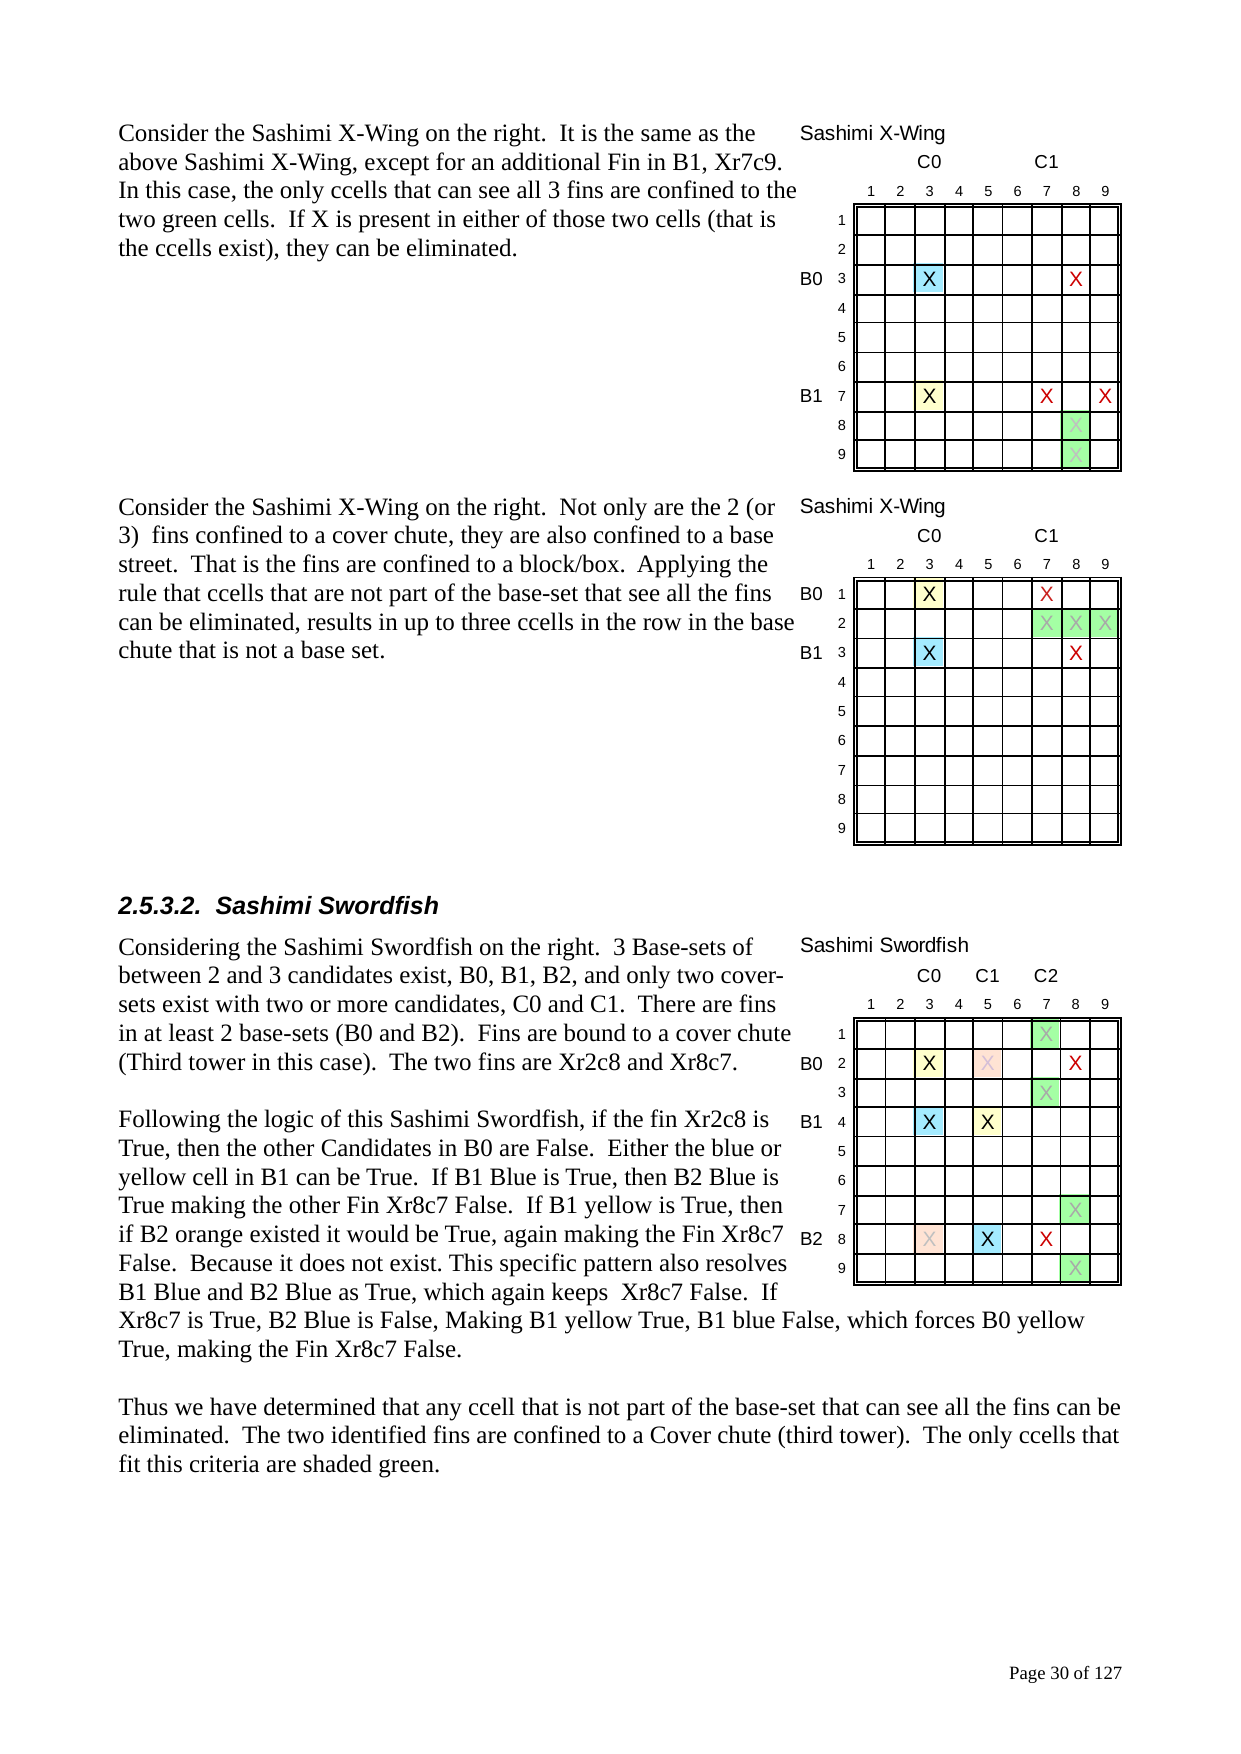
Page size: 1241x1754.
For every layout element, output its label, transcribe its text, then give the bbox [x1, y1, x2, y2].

text Considering the Sashimi Swordfish on the right. 3 Base-sets of between 2 and 3 candidates exist, B0, B1, B2, and only two cover-sets exist with two or more candidates, C0 and C1. There are fins in at least 2 base-sets (B0 and B2). Fins are bound to a cover chute (Third tower in this case). The two fins are Xr2c8 and Xr8c7. [118, 932, 1122, 1076]
text Consider the Sashimi X-Wing on the right. Not only are the 2 (or 3) fins confined to a cover chute, they are also confined to a base street. That is the fins are confined to a block/box. Applying the rule that ccells that are not part of the base-set that see all the fins can be eliminated, results in up to three ccells in the row in the base chute that is not a base set. [118, 492, 1122, 664]
subtitle Sashimi Swordfish [118, 891, 1122, 919]
text Following the logic of this Sashimi Swordfish, if the fin Xr2c8 is True, then the other Candidates in B0 are False. Either the blue or yellow cell in B1 can be True. If B1 Blue is True, then B2 Blue is True making the other Fin Xr8c7 False. If B1 yellow is True, then if B2 orange existed it would be True, again making the Fin Xr8c7 False. Because it does not exist. This specific pattern also resolves B1 Blue and B2 Blue as True, which again keeps Xr8c7 False. If Xr8c7 is True, B2 Blue is False, Making B1 yellow True, B1 blue False, which forces B0 yellow True, making the Fin Xr8c7 False. [118, 1104, 1122, 1363]
text Thus we have determined that any ccell that is not part of the base-set that can see all the fins can be eliminated. The two identified fins are confined to a Cover chute (third tower). The only ccells that fit this criteria are shaded green. [118, 1392, 1122, 1478]
text Consider the Sashimi X-Wing on the right. It is the same as the above Sashimi X-Wing, except for an additional Fin in B1, Xr7c9. In this case, the only ccells that can see all 3 fins are confined to the two green cells. If X is present in either of those two cells (that is the ccells exist), they can be eliminated. [118, 118, 1122, 262]
